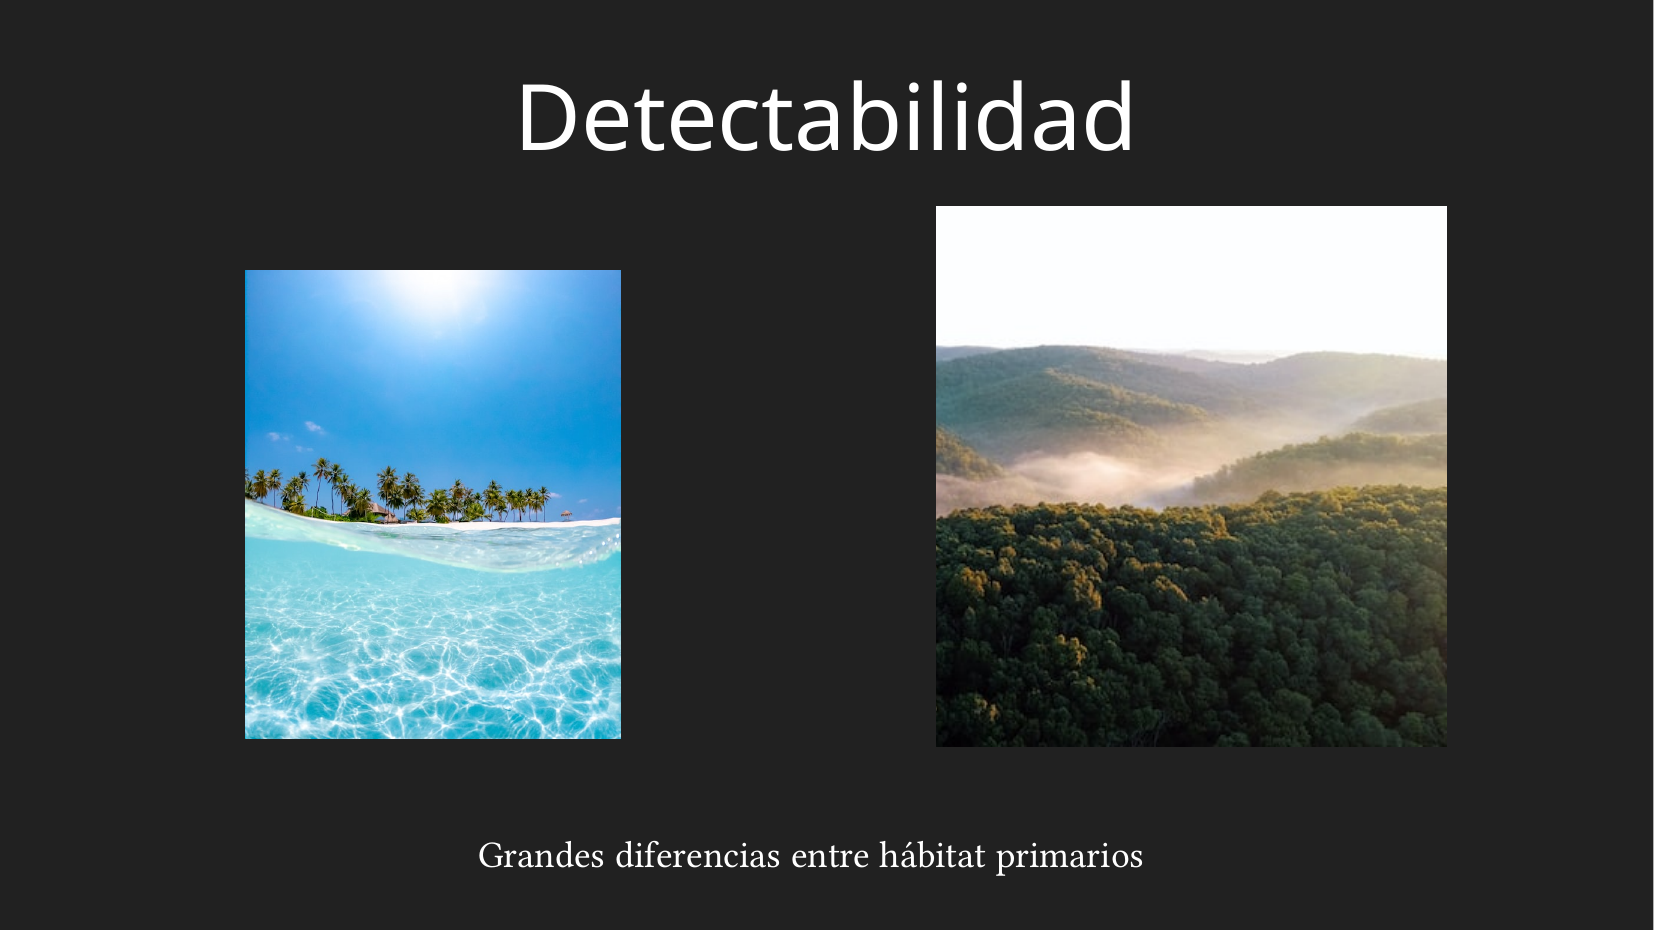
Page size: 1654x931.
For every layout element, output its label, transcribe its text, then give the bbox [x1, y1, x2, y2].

picture [245, 270, 621, 739]
text_box Grandes diferencias entre hábitat primarios [463, 826, 1211, 885]
title Detectabilidad [82, 37, 1571, 193]
picture [936, 206, 1447, 747]
